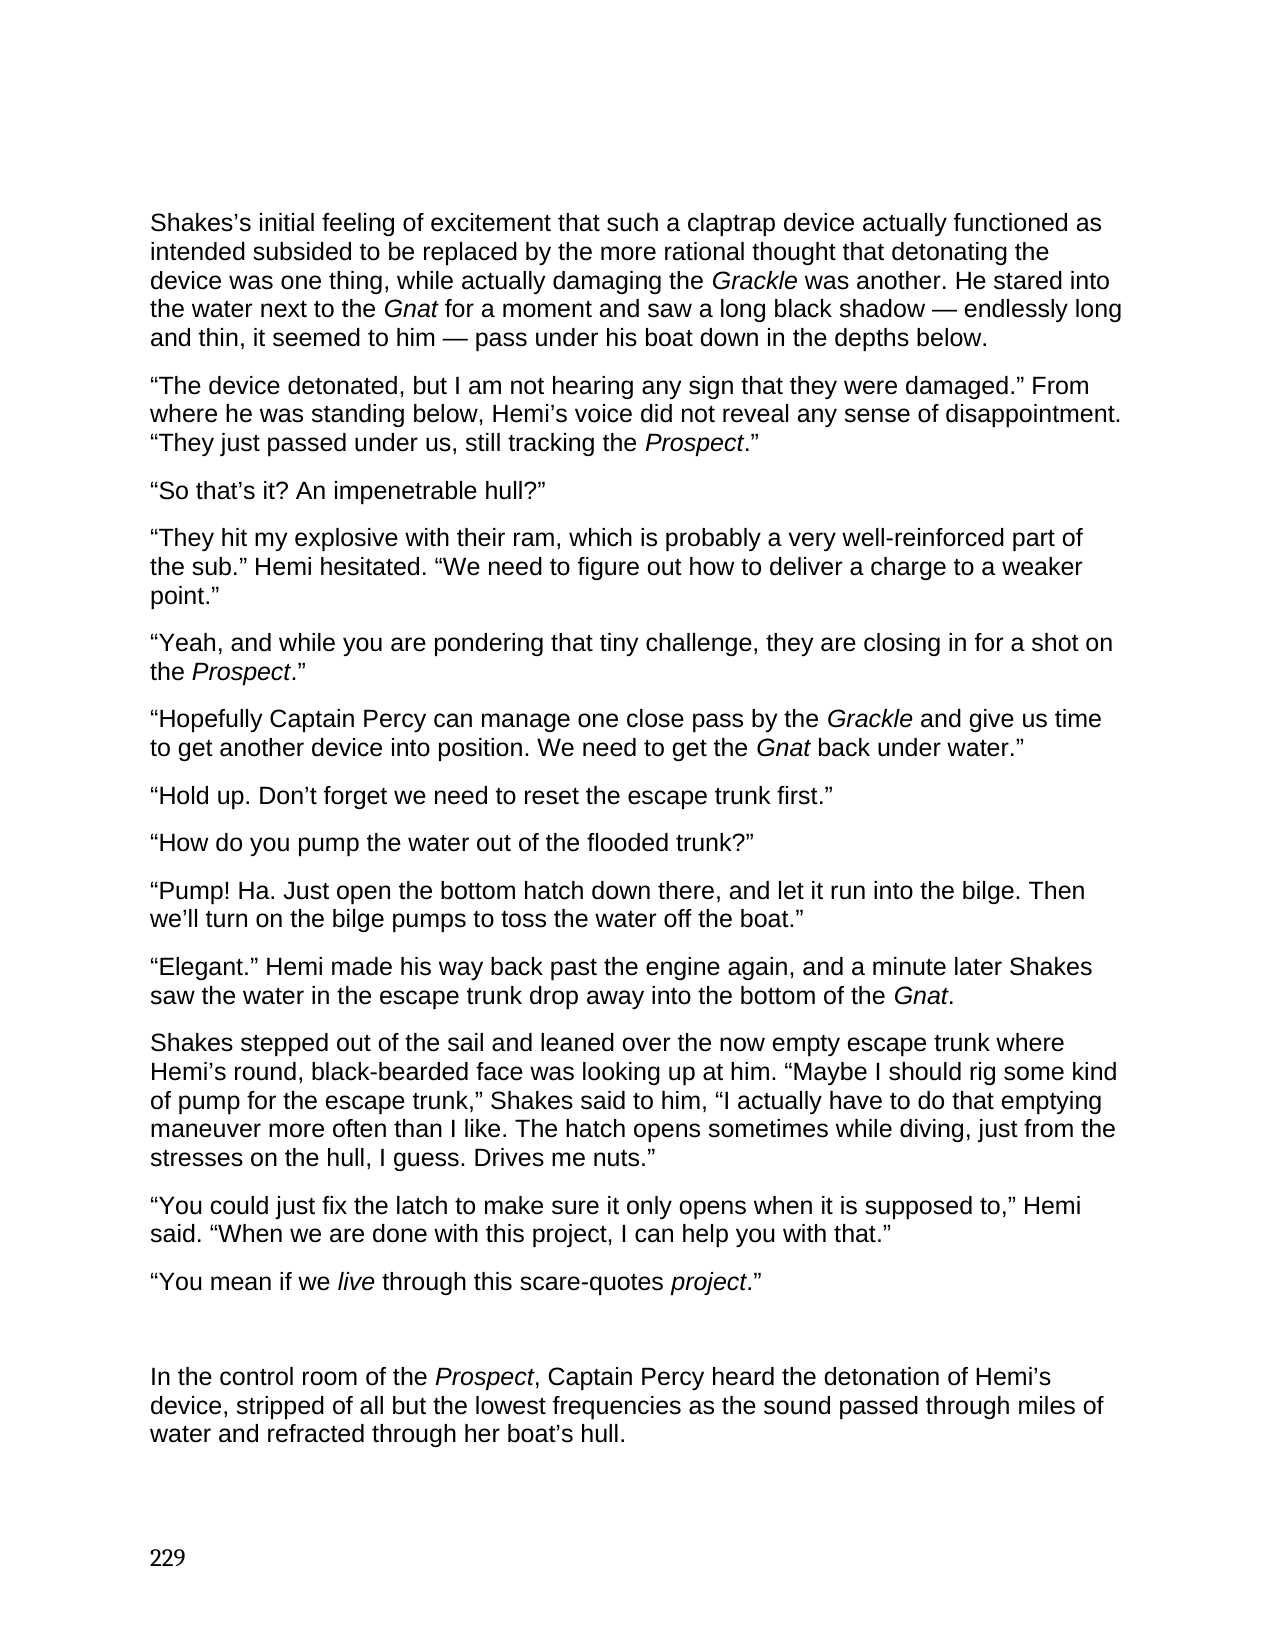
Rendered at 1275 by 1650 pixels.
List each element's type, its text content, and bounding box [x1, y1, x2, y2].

text “You could just fix the latch to make sure it only opens when it is supposed to,” Hemi said. “When we are done with this project, I can help you with that.” [150, 1191, 1125, 1248]
text “Yeah, and while you are pondering that tiny challenge, they are closing in for a shot on the Prospect.” [150, 628, 1125, 686]
text Shakes’s initial feeling of excitement that such a claptrap device actually functioned as intended subsided to be replaced by the more rational thought that detonating the device was one thing, while actually damaging the Grackle was another. He stared into the water next to the Gnat for a moment and saw a long black shadow — endlessly long and thin, it seemed to him — pass under his boat down in the depths below. [150, 208, 1125, 352]
text “Hopefully Captain Percy can manage one close pass by the Grackle and give us time to get another device into position. We need to get the Gnat back under water.” [150, 704, 1125, 762]
text “So that’s it? An impenetrable hull?” [150, 476, 1125, 504]
text “Elegant.” Hemi made his way back past the engine again, and a minute later Shakes saw the water in the escape trunk drop away into the bottom of the Gnat. [150, 952, 1125, 1009]
text “You mean if we live through this scare-quotes project.” [150, 1267, 1125, 1296]
text “They hit my explosive with their ram, which is probably a very well-reinforced part of the sub.” Hemi hesitated. “We need to figure out how to deliver a charge to a weaker point.” [150, 523, 1125, 609]
text “Hold up. Don’t forget we need to reset the escape trunk first.” [150, 781, 1125, 809]
text Shakes stepped out of the sail and leaned over the now empty escape trunk where Hemi’s round, black-bearded face was looking up at him. “Maybe I should rig some kind of pump for the escape trunk,” Shakes said to him, “I actually have to do that emptying maneuver more often than I like. The hatch opens sometimes while diving, just from the stresses on the hull, I guess. Drives me nuts.” [150, 1028, 1125, 1172]
text “How do you pump the water out of the flooded trunk?” [150, 828, 1125, 857]
text “The device detonated, but I am not hearing any sign that they were damaged.” From where he was standing below, Hemi’s voice did not reveal any sense of disappointment. “They just passed under us, still tracking the Prospect.” [150, 371, 1125, 457]
text In the control room of the Prospect, Captain Percy heard the detonation of Hemi’s device, stripped of all but the lowest frequencies as the sound passed through miles of water and refracted through her boat’s hull. [150, 1362, 1125, 1448]
text “Pump! Ha. Just open the bottom hatch down there, and let it run into the bilge. Then we’ll turn on the bilge pumps to toss the water off the boat.” [150, 876, 1125, 933]
